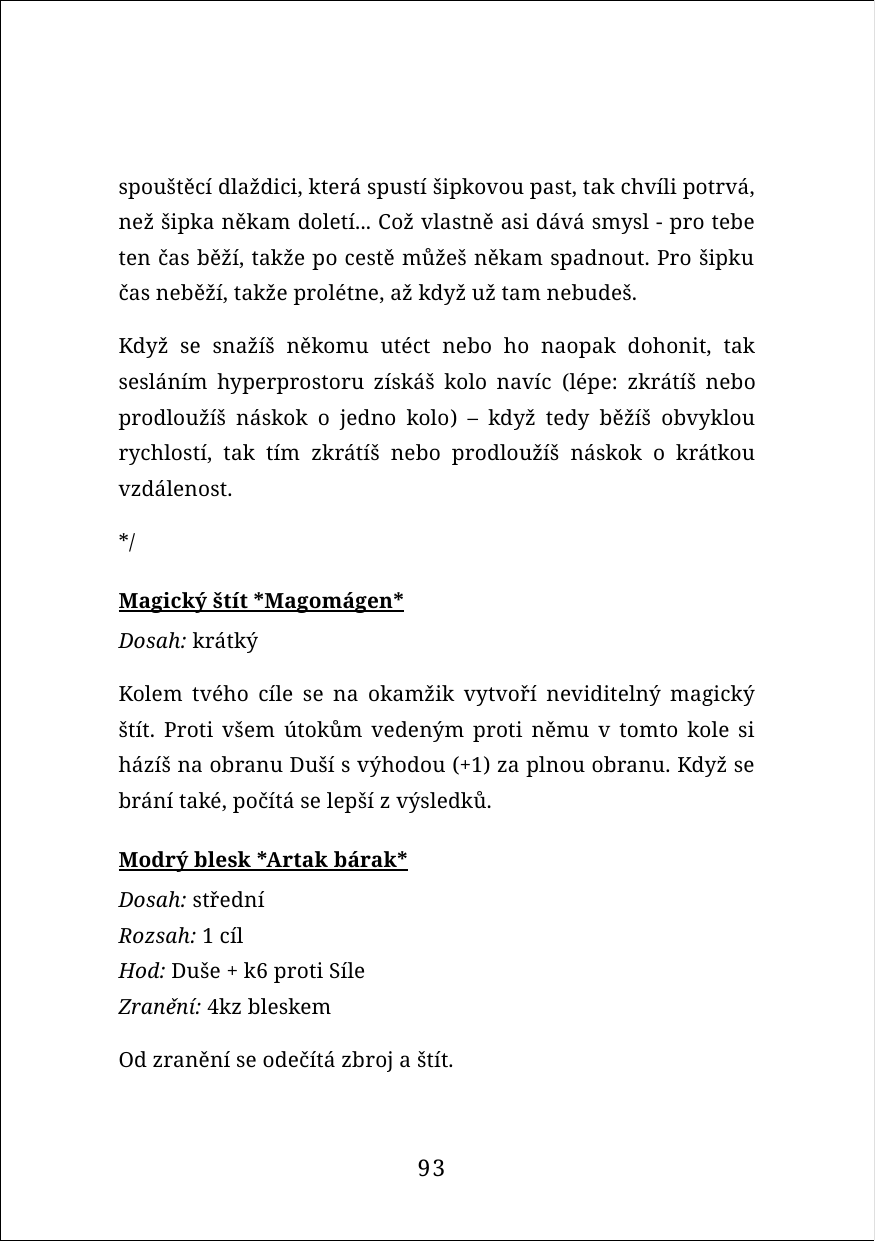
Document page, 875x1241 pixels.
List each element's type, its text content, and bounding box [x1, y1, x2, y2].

subtitle Magický štít *Magomágen* [118, 586, 756, 614]
text Když se snažíš někomu utéct nebo ho naopak dohonit, tak sesláním hyperprostoru získáš kolo navíc (lépe: zkrátíš nebo prodloužíš náskok o jedno kolo) – když tedy běžíš obvyklou rychlostí, tak tím zkrátíš nebo prodloužíš náskok o krátkou vzdálenost. [118, 332, 756, 502]
text Kolem tvého cíle se na okamžik vytvoří neviditelný magický štít. Proti všem útokům vedeným proti němu v tomto kole si házíš na obranu Duší s výhodou (+1) za plnou obranu. Když se brání také, počítá se lepší z výsledků. [118, 679, 756, 814]
text Dosah: krátký [118, 626, 756, 655]
text */ [118, 527, 756, 555]
text spouštěcí dlaždici, která spustí šipkovou past, tak chvíli potrvá, než šipka někam doletí... Což vlastně asi dává smysl - pro tebe ten čas běží, takže po cestě můžeš někam spadnout. Pro šipku čas neběží, takže prolétne, až když už tam nebudeš. [118, 172, 756, 307]
text Dosah: střední Rozsah: 1 cíl Hod: Duše + k6 proti Síle Zranění: 4kz bleskem [118, 885, 756, 1020]
text Od zranění se odečítá zbroj a štít. [118, 1045, 756, 1074]
subtitle Modrý blesk *Artak bárak* [118, 845, 756, 874]
